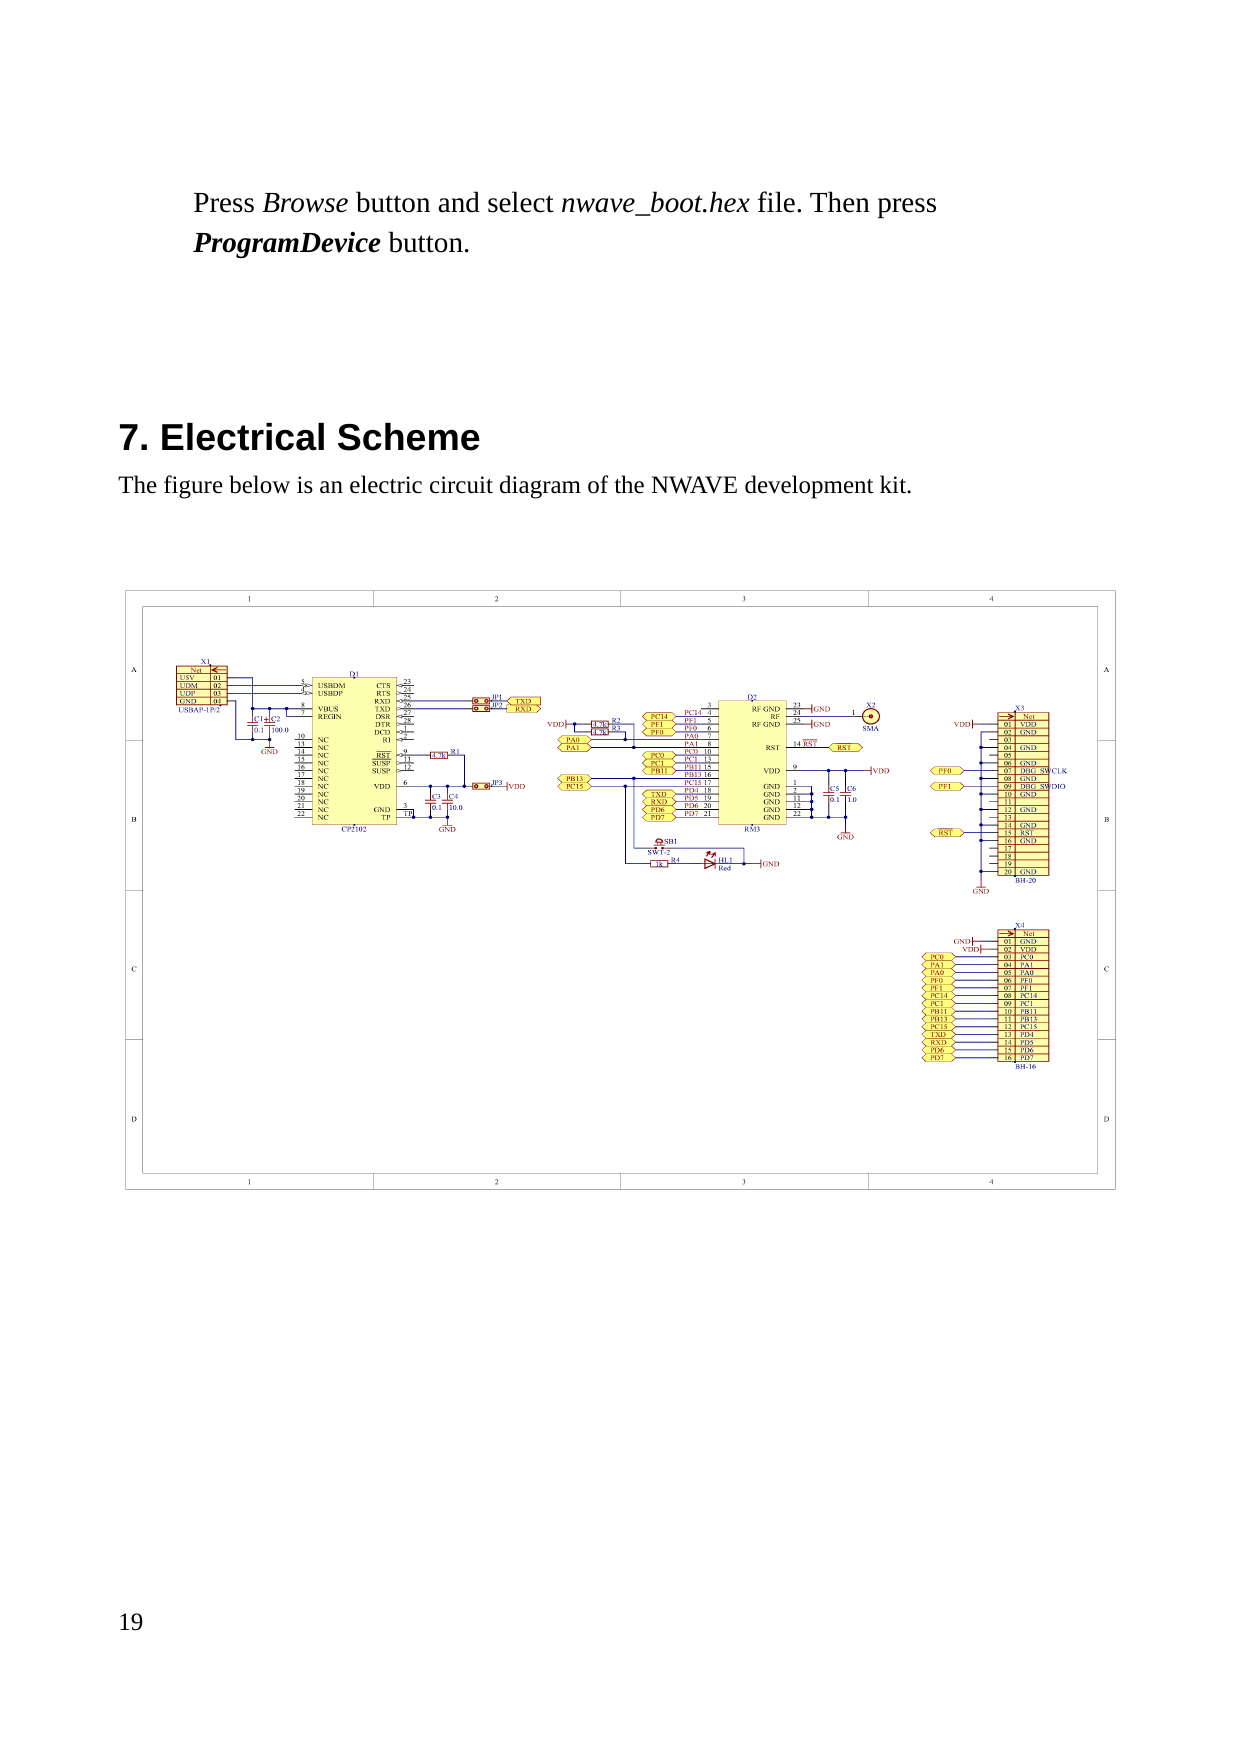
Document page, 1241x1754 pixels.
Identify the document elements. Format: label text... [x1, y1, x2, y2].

list The figure below is an electric circuit diagram of the NWAVE development kit. [118, 470, 1122, 499]
subtitle 7. Electrical Scheme [118, 415, 1122, 458]
list Press Browse button and select nwave_boot.hex file. Then press ProgramDevice button. [156, 185, 1122, 259]
